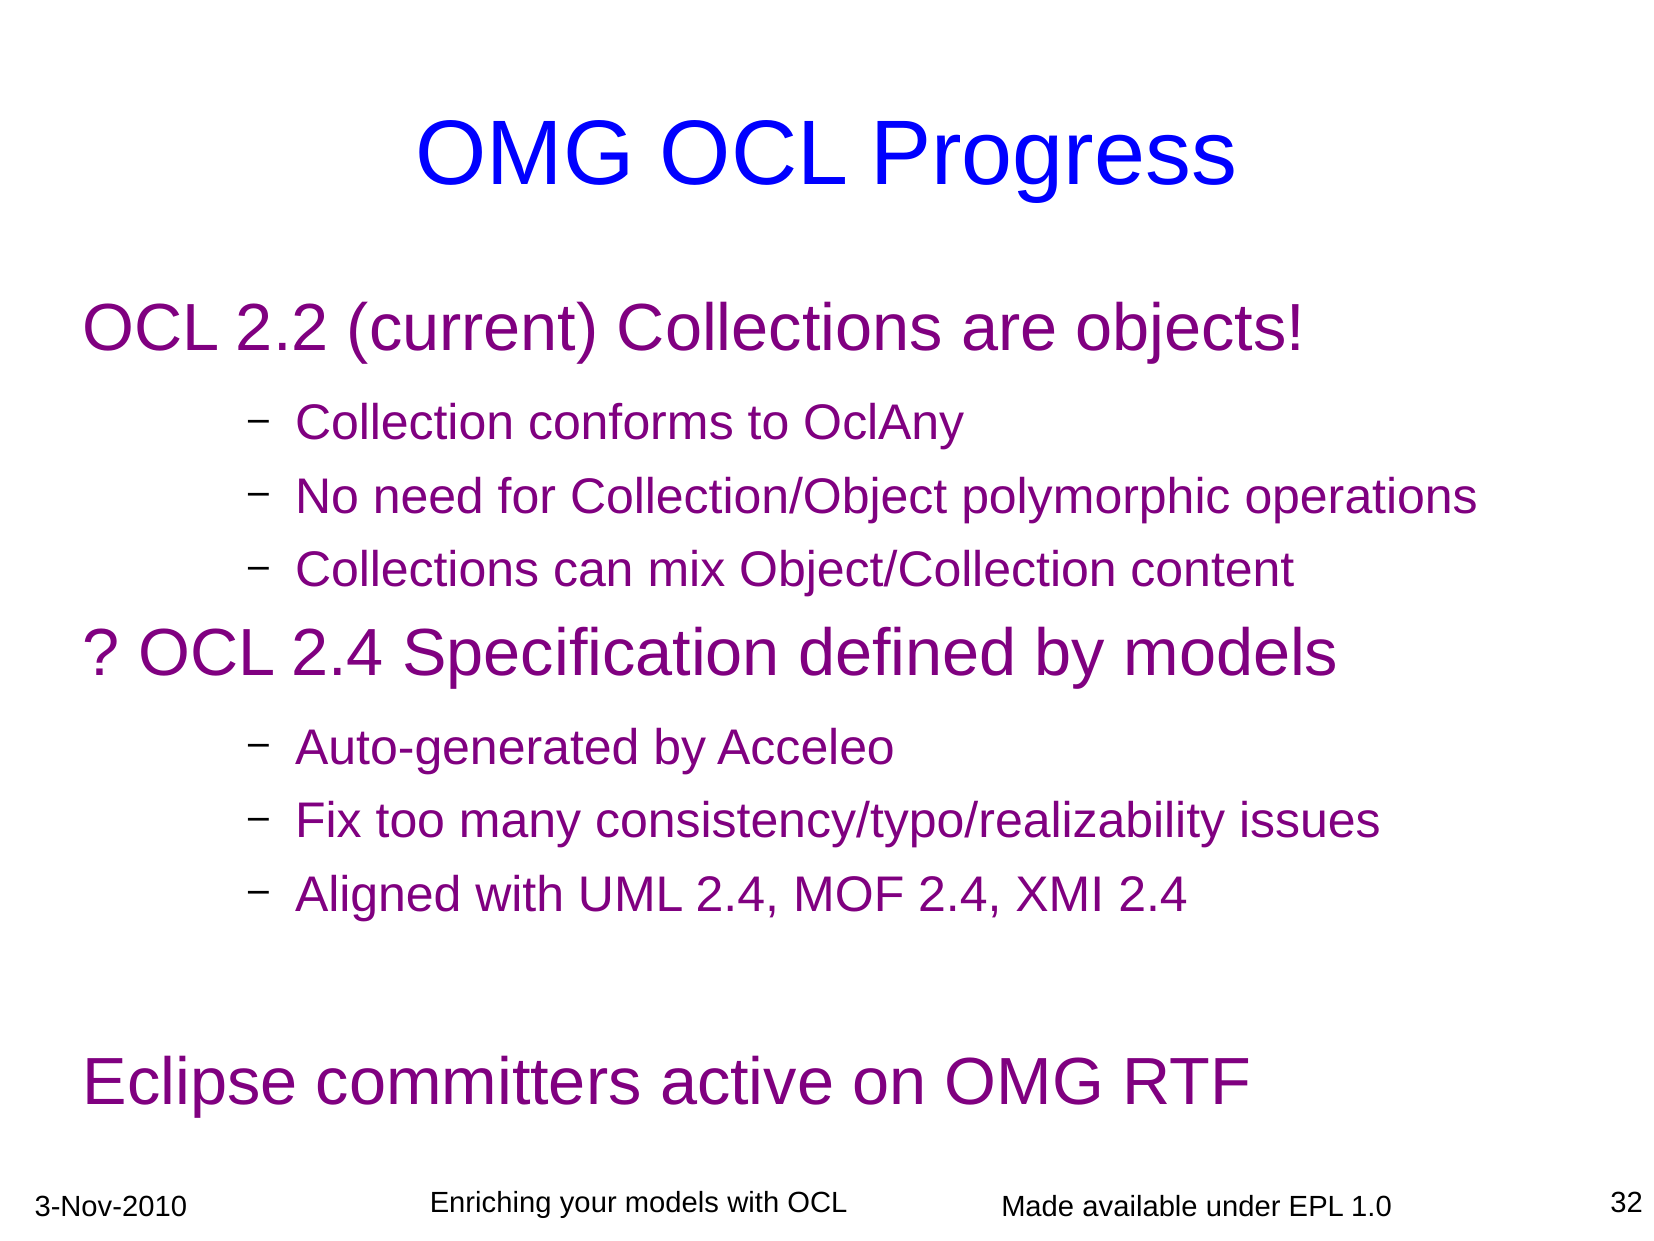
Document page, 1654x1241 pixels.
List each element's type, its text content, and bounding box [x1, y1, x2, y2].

title OMG OCL Progress [82, 49, 1571, 257]
list OCL 2.2 (current) Collections are objects! Collection conforms to OclAny No need for Collection/Object polymorphic operations Collections can mix Object/Collection content ? OCL 2.4 Specification defined by models Auto-generated by Acceleo Fix too many consistency/typo/realizability issues Aligned with UML 2.4, MOF 2.4, XMI 2.4 Eclipse committers active on OMG RTF [82, 290, 1571, 1119]
